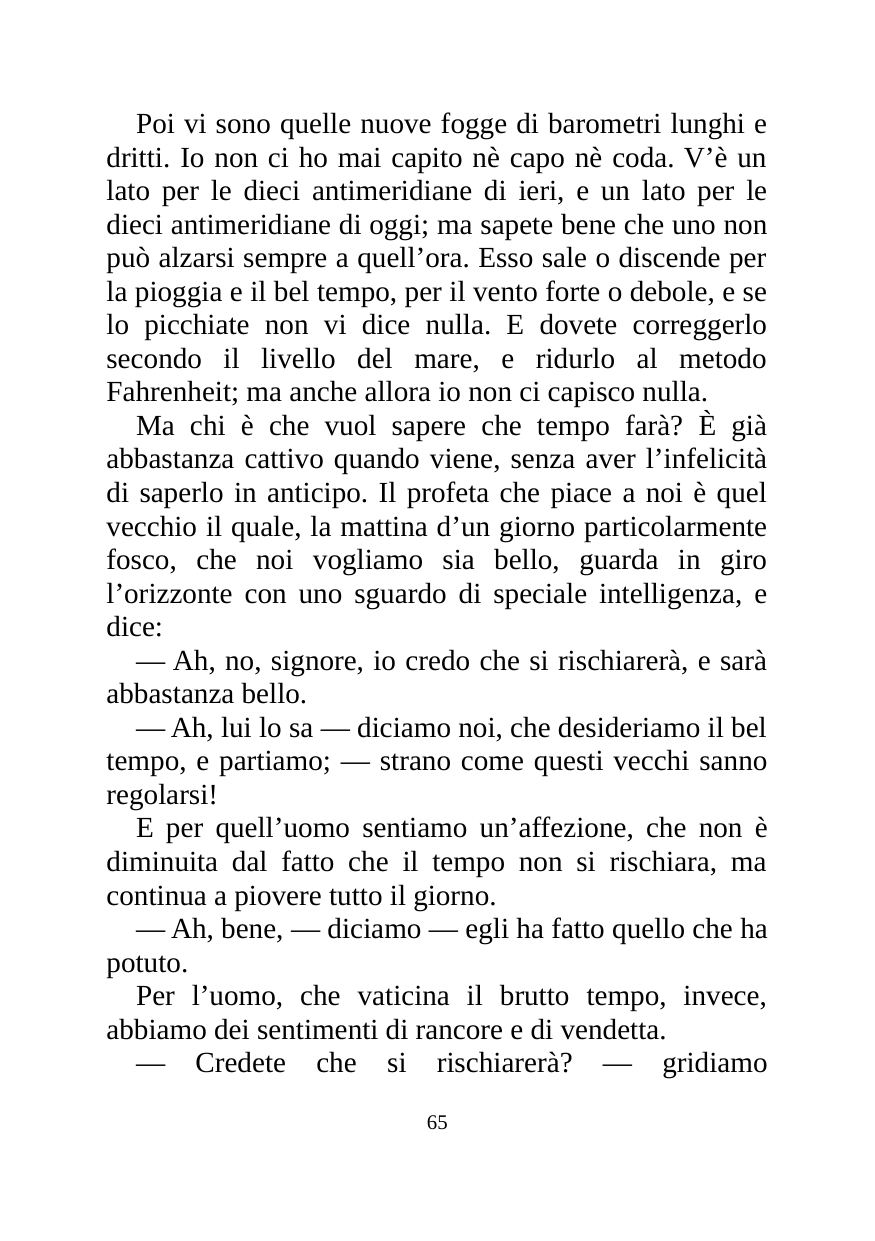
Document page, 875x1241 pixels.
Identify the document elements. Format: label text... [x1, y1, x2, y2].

text E per quell’uomo sentiamo un’affezione, che non è diminuita dal fatto che il tempo non si rischiara, ma continua a piovere tutto il giorno. [106, 811, 768, 911]
text — Ah, lui lo sa — diciamo noi, che desideriamo il bel tempo, e partiamo; — strano come questi vecchi sanno regolarsi! [106, 710, 768, 811]
text — Credete che si rischiarerà? — gridiamo [106, 1045, 768, 1079]
text Per l’uomo, che vaticina il brutto tempo, invece, abbiamo dei sentimenti di rancore e di vendetta. [106, 978, 768, 1045]
text — Ah, no, signore, io credo che si rischiarerà, e sarà abbastanza bello. [106, 643, 768, 710]
text Ma chi è che vuol sapere che tempo farà? È già abbastanza cattivo quando viene, senza aver l’infelicità di saperlo in anticipo. Il profeta che piace a noi è quel vecchio il quale, la mattina d’un giorno particolarmente fosco, che noi vogliamo sia bello, guarda in giro l’orizzonte con uno sguardo di speciale intelligenza, e dice: [106, 408, 768, 643]
text Poi vi sono quelle nuove fogge di barometri lunghi e dritti. Io non ci ho mai capito nè capo nè coda. V’è un lato per le dieci antimeridiane di ieri, e un lato per le dieci antimeridiane di oggi; ma sapete bene che uno non può alzarsi sempre a quell’ora. Esso sale o discende per la pioggia e il bel tempo, per il vento forte o debole, e se lo picchiate non vi dice nulla. E dovete correggerlo secondo il livello del mare, e ridurlo al metodo Fahrenheit; ma anche allora io non ci capisco nulla. [106, 106, 768, 408]
text — Ah, bene, — diciamo — egli ha fatto quello che ha potuto. [106, 911, 768, 978]
